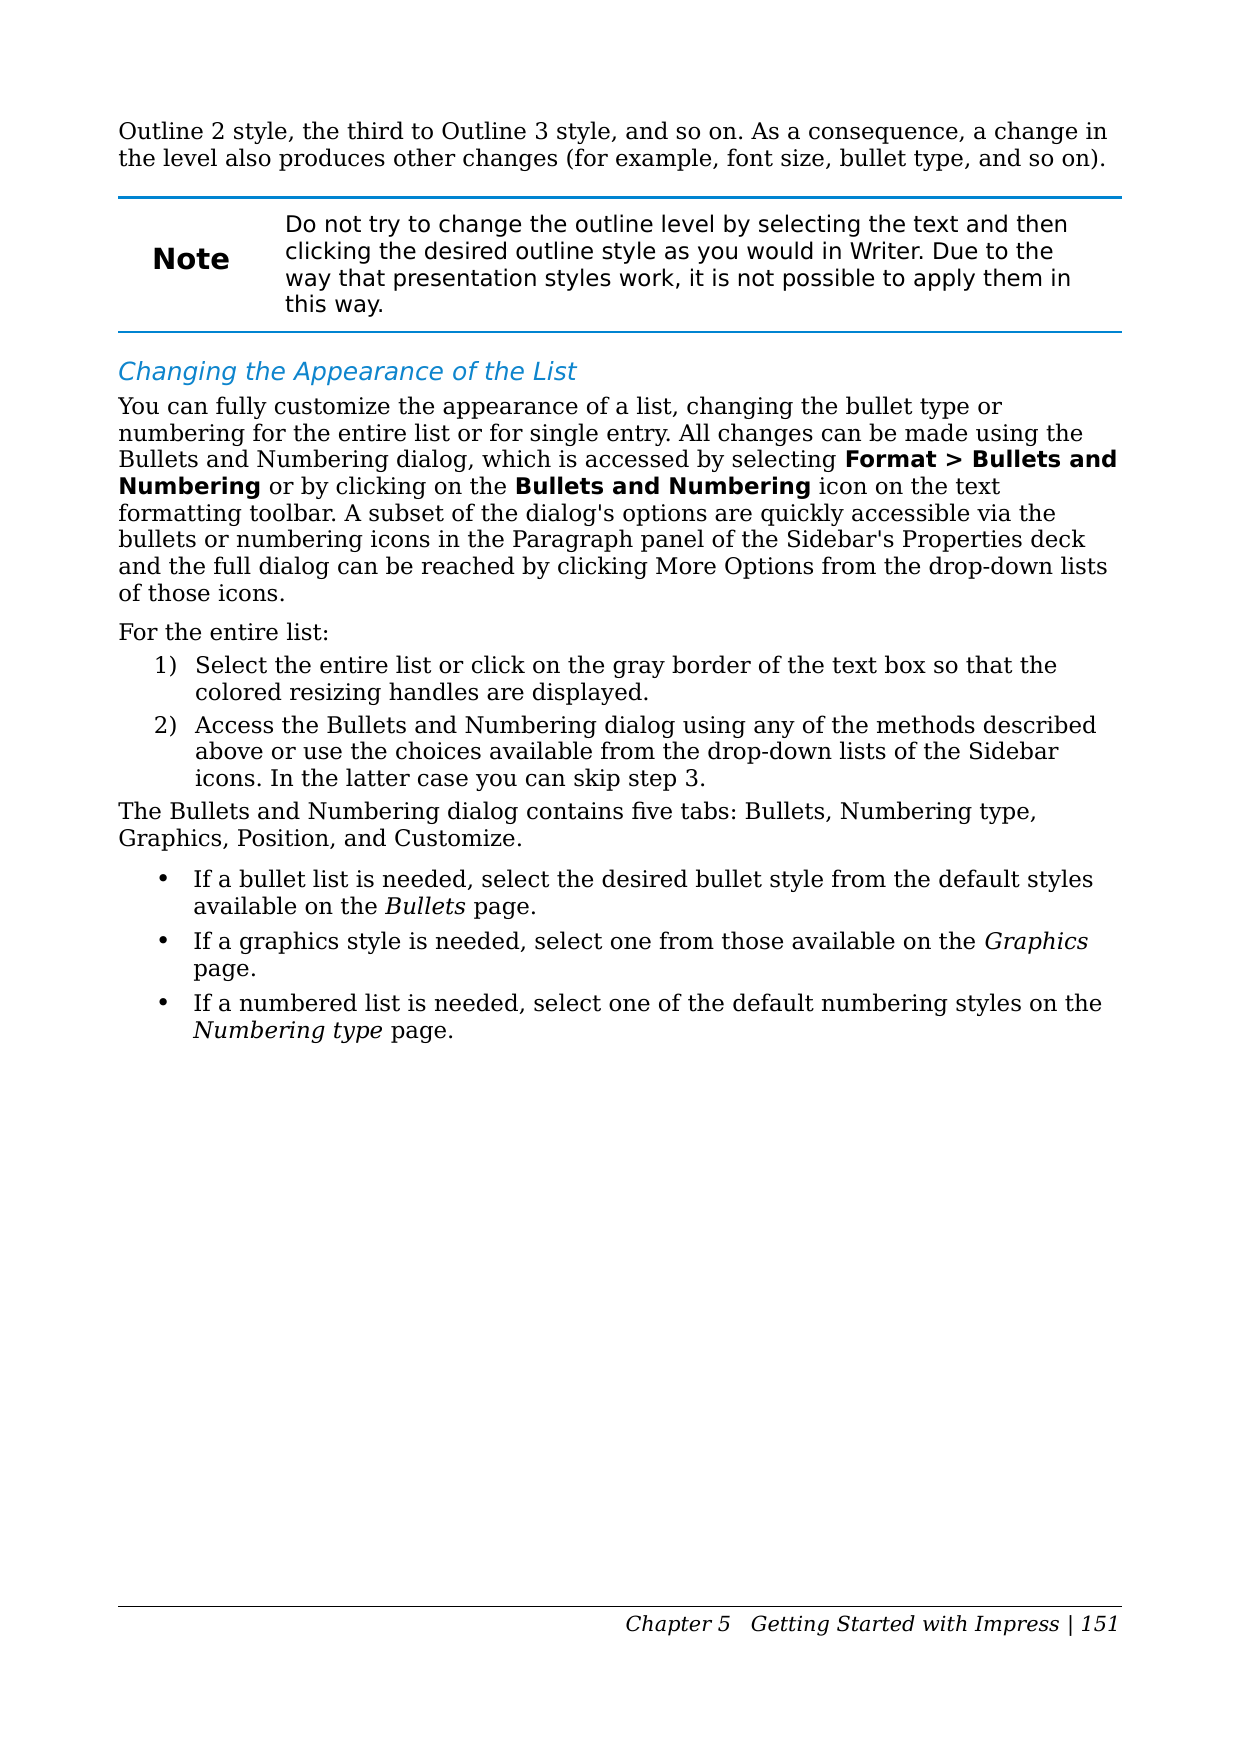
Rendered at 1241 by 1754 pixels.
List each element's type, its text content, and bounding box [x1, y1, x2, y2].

text Outline 2 style, the third to Outline 3 style, and so on. As a consequence, a change in the level also produces other changes (for example, font size, bullet type, and so on). [118, 118, 1122, 171]
table_header Do not try to change the outline level by selecting the text and then clicking the desired outline style as you would in Writer. Due to the way that presentation styles work, it is not possible to apply them in this way. [264, 199, 1122, 331]
list Access the Bullets and Numbering dialog using any of the methods described above or use the choices available from the drop-down lists of the Sidebar icons. In the latter case you can skip step 3. [177, 712, 1122, 792]
table_header Note [118, 199, 263, 331]
list Select the entire list or click on the gray border of the text box so that the colored resizing handles are displayed. [177, 652, 1122, 706]
subtitle Changing the Appearance of the List [118, 358, 1122, 387]
text The Bullets and Numbering dialog contains five tabs: Bullets, Numbering type, Graphics, Position, and Customize. [118, 798, 1122, 851]
list For the entire list: [118, 619, 1122, 646]
list If a graphics style is needed, select one from those available on the Graphics page. [156, 926, 1122, 982]
text You can fully customize the appearance of a list, changing the bullet type or numbering for the entire list or for single entry. All changes can be made using the Bullets and Numbering dialog, which is accessed by selecting Format > Bullets and Numbering or by clicking on the Bullets and Numbering icon on the text formatting toolbar. A subset of the dialog's options are quickly accessible via the bullets or numbering icons in the Paragraph panel of the Sidebar's Properties deck and the full dialog can be reached by clicking More Options from the drop-down lists of those icons. [118, 393, 1122, 607]
list If a bullet list is needed, select the desired bullet style from the default styles available on the Bullets page. [156, 864, 1122, 920]
list If a numbered list is needed, select one of the default numbering styles on the Numbering type page. [156, 988, 1122, 1044]
